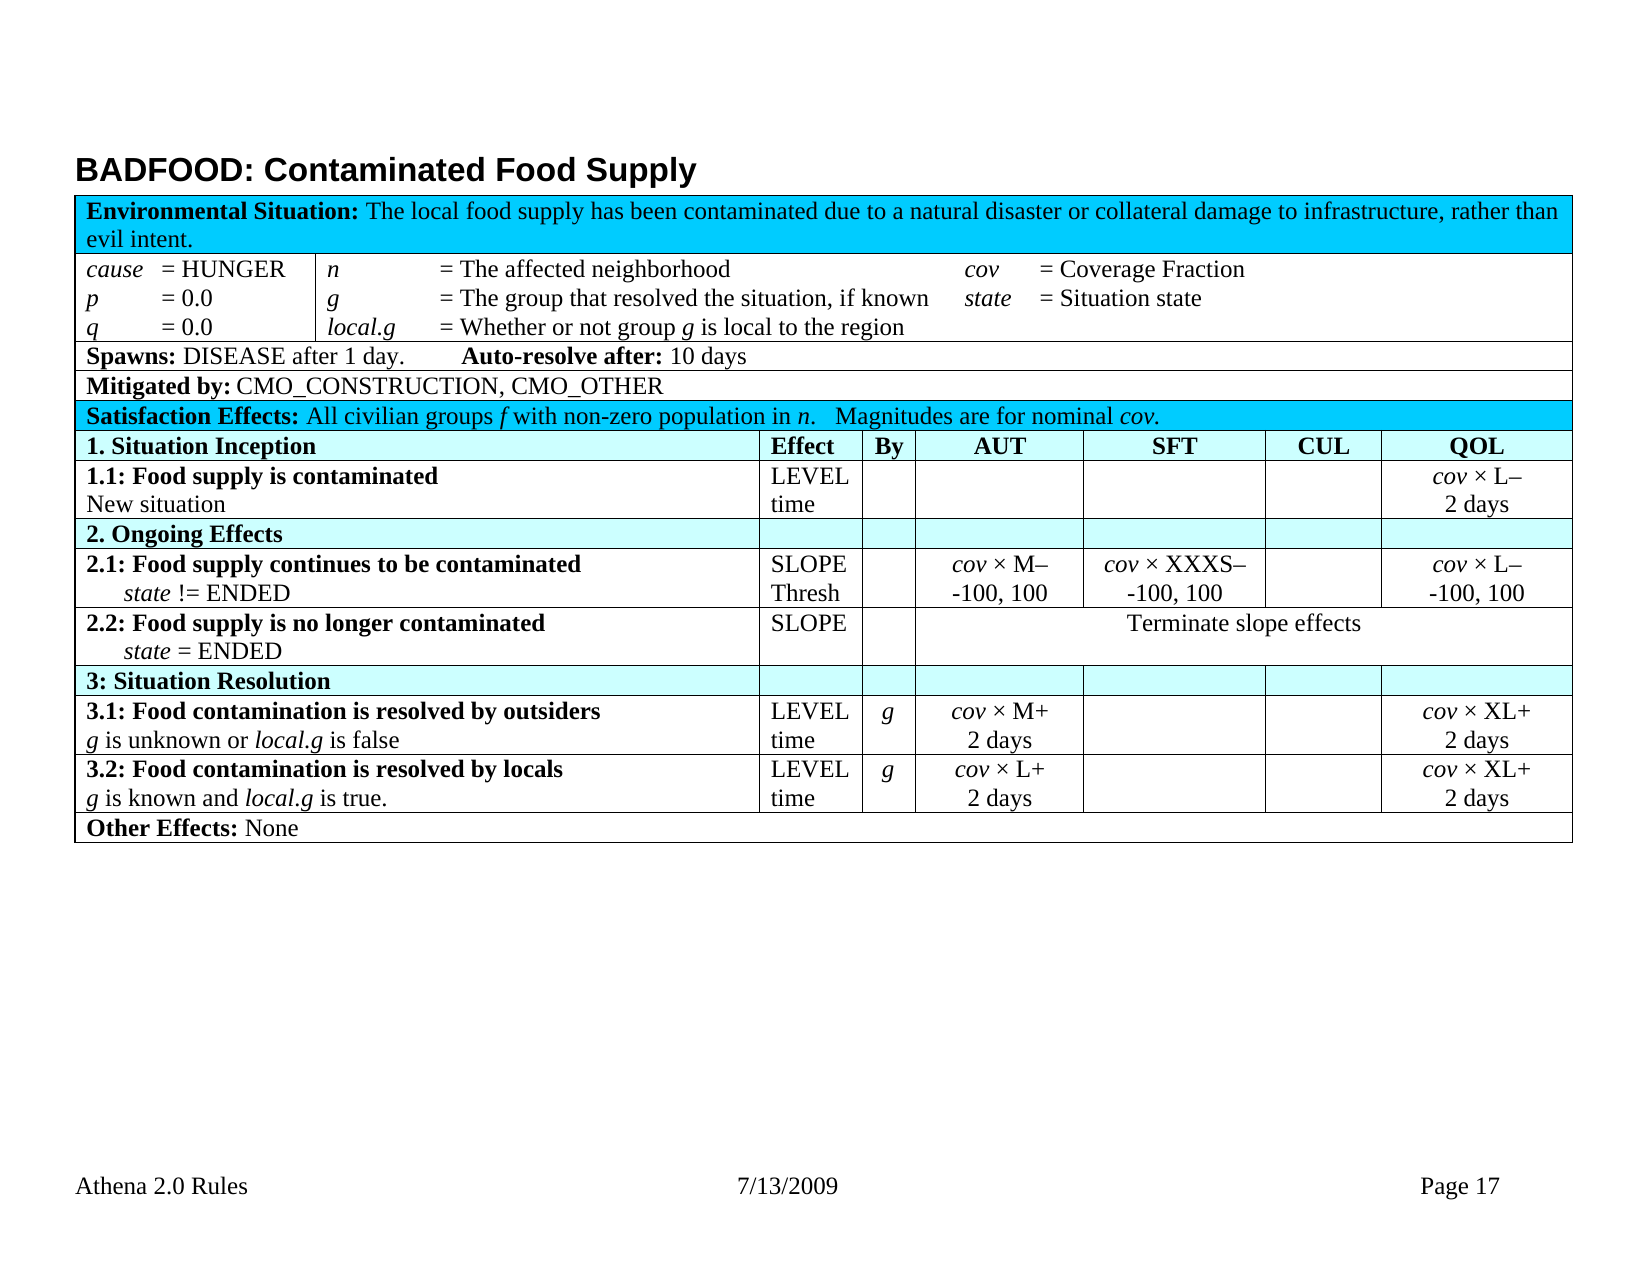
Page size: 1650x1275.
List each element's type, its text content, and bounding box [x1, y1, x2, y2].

table_cell [1084, 519, 1265, 548]
table_cell [863, 461, 915, 518]
table_cell cov × L– -100, 100 [1382, 549, 1572, 607]
table_cell [1266, 519, 1381, 548]
table_cell SLOPE [760, 608, 862, 665]
table_cell Effect [760, 431, 862, 460]
table_cell [1266, 696, 1381, 753]
table_cell LEVEL time [760, 755, 862, 812]
table_cell 3: Situation Resolution [76, 666, 759, 695]
text BADFOOD: Contaminated Food Supply [75, 150, 1575, 188]
table_cell SFT [1084, 431, 1265, 460]
table_cell [760, 519, 862, 548]
table_cell [1084, 461, 1265, 518]
table_cell [1266, 549, 1381, 607]
table_cell 3.2: Food contamination is resolved by locals g is known and local.g is true. [76, 755, 759, 812]
table_cell SLOPE Thresh [760, 549, 862, 607]
table_cell cause = HUNGER p = 0.0 q = 0.0 [76, 254, 315, 341]
table_cell [1266, 461, 1381, 518]
table_cell 1. Situation Inception [76, 431, 759, 460]
table_cell [863, 666, 915, 695]
table_cell [916, 461, 1083, 518]
table_cell cov × XXXS– -100, 100 [1084, 549, 1265, 607]
table_cell Terminate slope effects [916, 608, 1572, 665]
table_cell LEVEL time [760, 696, 862, 753]
table_cell [1382, 666, 1572, 695]
table_cell AUT [916, 431, 1083, 460]
table_cell [1084, 696, 1265, 753]
table_cell [863, 549, 915, 607]
table_cell CUL [1266, 431, 1381, 460]
table_cell Spawns: DISEASE after 1 day. Auto-resolve after: 10 days [76, 342, 1572, 370]
table_cell Mitigated by: CMO_CONSTRUCTION, CMO_OTHER [76, 371, 1572, 400]
table_cell 2. Ongoing Effects [76, 519, 759, 548]
table_cell 2.1: Food supply continues to be contaminated state != ENDED [76, 549, 759, 607]
table_cell [863, 608, 915, 665]
table_cell 2.2: Food supply is no longer contaminated state = ENDED [76, 608, 759, 665]
table_cell LEVEL time [760, 461, 862, 518]
table_cell cov × M– -100, 100 [916, 549, 1083, 607]
table_cell [863, 519, 915, 548]
table_cell [1382, 519, 1572, 548]
table_cell [760, 666, 862, 695]
table_cell QOL [1382, 431, 1572, 460]
table_cell 3.1: Food contamination is resolved by outsiders g is unknown or local.g is false [76, 696, 759, 753]
table_cell g [863, 696, 915, 753]
table_cell cov × L+ 2 days [916, 755, 1083, 812]
table_cell cov × M+ 2 days [916, 696, 1083, 753]
table_header Environmental Situation: The local food supply has been contaminated due to a natural disaster or collateral damage to infrastructure, rather than evil intent. [76, 196, 1572, 253]
table_cell cov × L– 2 days [1382, 461, 1572, 518]
table_cell [1084, 666, 1265, 695]
table_cell [1084, 755, 1265, 812]
table_cell [1266, 755, 1381, 812]
table_cell g [863, 755, 915, 812]
table_cell [1266, 666, 1381, 695]
table_cell 1.1: Food supply is contaminated New situation [76, 461, 759, 518]
table_cell [916, 666, 1083, 695]
table_cell cov × XL+ 2 days [1382, 696, 1572, 753]
table_cell n = The affected neighborhood cov = Coverage Fraction g = The group that resolved the situation, if known state = Situation state local.g = Whether or not group g is local to the region [316, 254, 1572, 341]
table_cell cov × XL+ 2 days [1382, 755, 1572, 812]
table_cell Other Effects: None [76, 813, 1572, 842]
table_cell [916, 519, 1083, 548]
table_cell By [863, 431, 915, 460]
table_cell Satisfaction Effects: All civilian groups f with non-zero population in n. Magnitudes are for nominal cov. [76, 401, 1572, 430]
